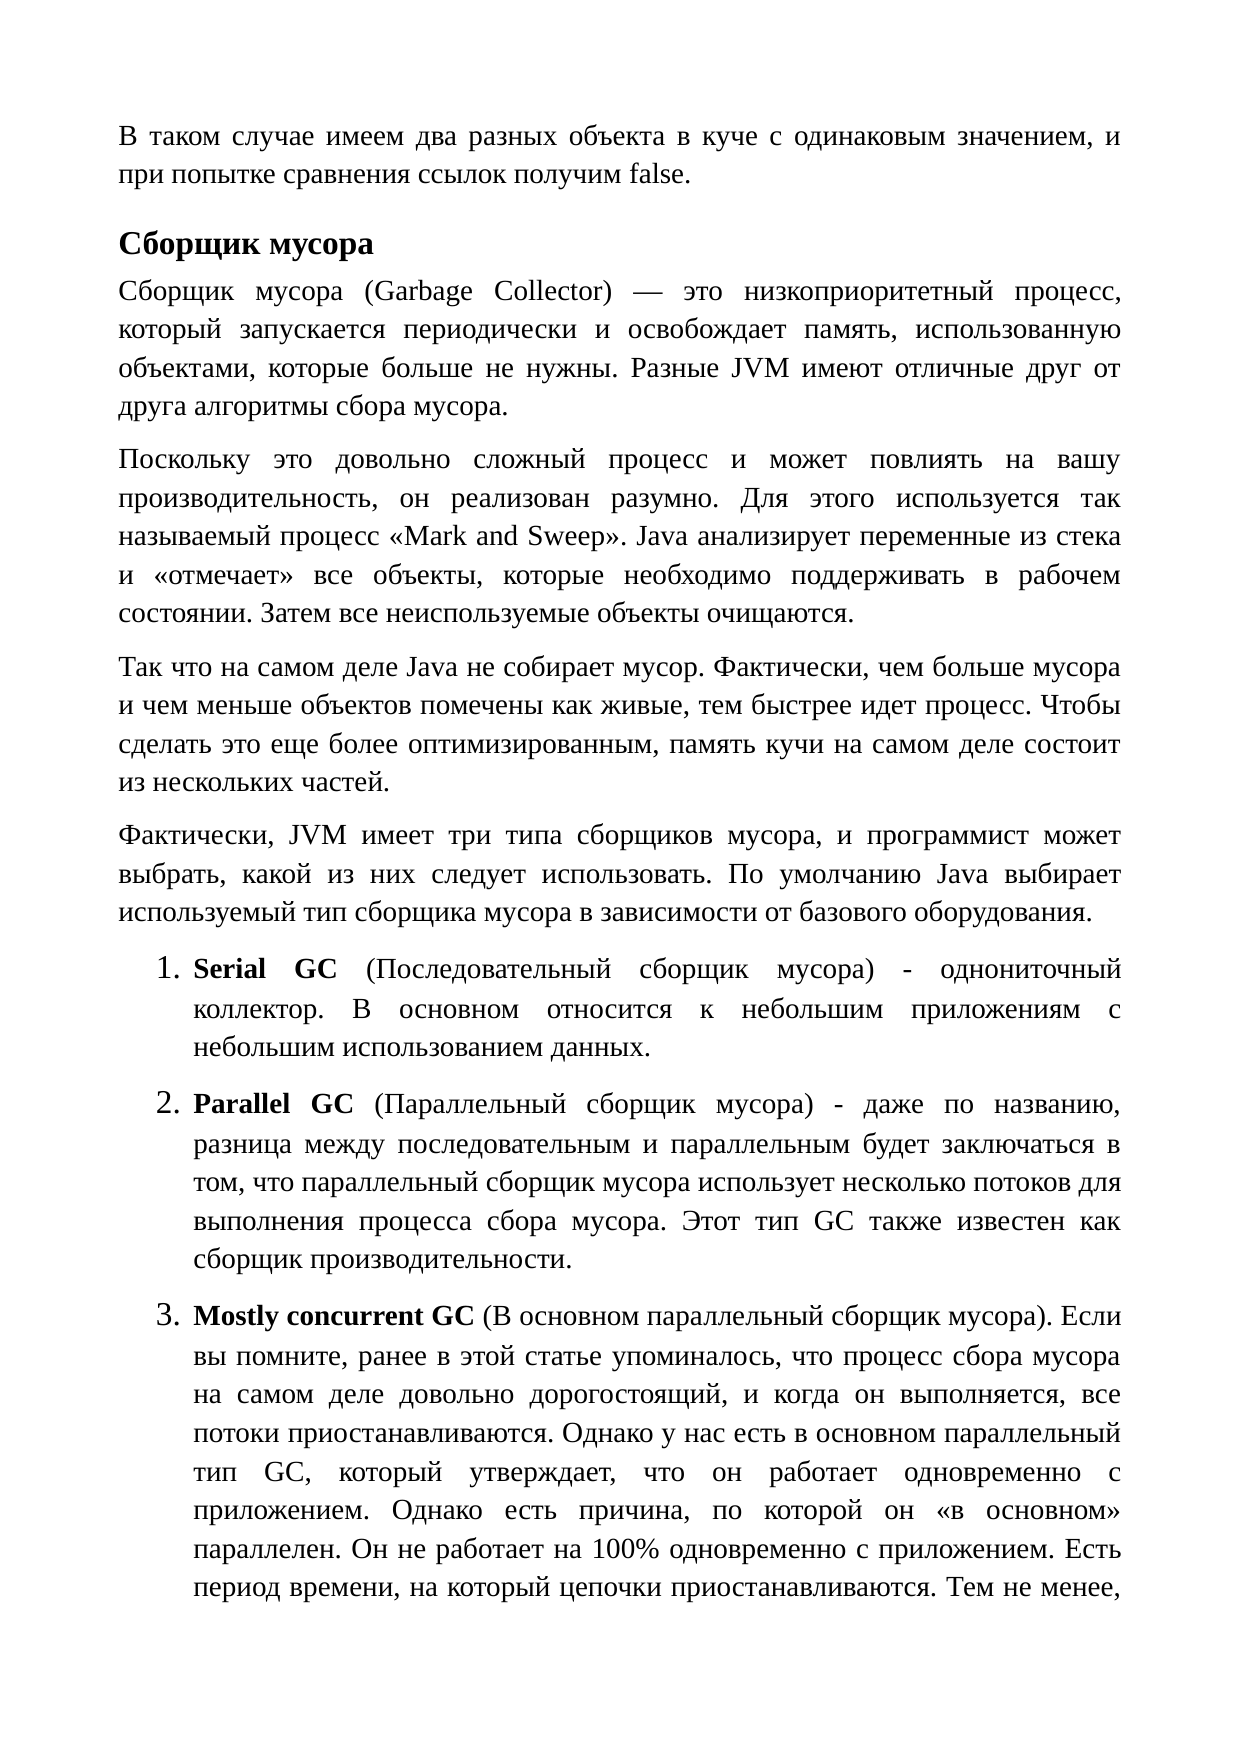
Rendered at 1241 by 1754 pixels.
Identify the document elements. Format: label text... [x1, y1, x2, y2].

list Serial GC (Последовательный сборщик мусора) - однониточный коллектор. В основном относится к небольшим приложениям с небольшим использованием данных. [156, 948, 1122, 1063]
list В таком случае имеем два разных объекта в куче с одинаковым значением, и при попытке сравнения ссылок получим false. [118, 118, 1122, 190]
text Сборщик мусора (Garbage Collector) — это низкоприоритетный процесс, который запускается периодически и освобождает память, использованную объектами, которые больше не нужны. Разные JVM имеют отличные друг от друга алгоритмы сбора мусора. [118, 273, 1122, 422]
list Mostly concurrent GC (В основном параллельный сборщик мусора). Если вы помните, ранее в этой статье упоминалось, что процесс сбора мусора на самом деле довольно дорогостоящий, и когда он выполняется, все потоки приостанавливаются. Однако у нас есть в основном параллельный тип GC, который утверждает, что он работает одновременно с приложением. Однако есть причина, по которой он «в основном» параллелен. Он не работает на 100% одновременно с приложением. Есть период времени, на который цепочки приостанавливаются. Тем не менее, [156, 1295, 1122, 1603]
text Фактически, JVM имеет три типа сборщиков мусора, и программист может выбрать, какой из них следует использовать. По умолчанию Java выбирает используемый тип сборщика мусора в зависимости от базового оборудования. [118, 817, 1122, 928]
text Поскольку это довольно сложный процесс и может повлиять на вашу производительность, он реализован разумно. Для этого используется так называемый процесс «Mark and Sweep». Java анализирует переменные из стека и «отмечает» все объекты, которые необходимо поддерживать в рабочем состоянии. Затем все неиспользуемые объекты очищаются. [118, 441, 1122, 629]
subtitle Сборщик мусора [118, 231, 1122, 260]
text Так что на самом деле Java не собирает мусор. Фактически, чем больше мусора и чем меньше объектов помечены как живые, тем быстрее идет процесс. Чтобы сделать это еще более оптимизированным, память кучи на самом деле состоит из нескольких частей. [118, 649, 1122, 798]
list Parallel GC (Параллельный сборщик мусора) - даже по названию, разница между последовательным и параллельным будет заключаться в том, что параллельный сборщик мусора использует несколько потоков для выполнения процесса сбора мусора. Этот тип GC также известен как сборщик производительности. [156, 1083, 1122, 1275]
